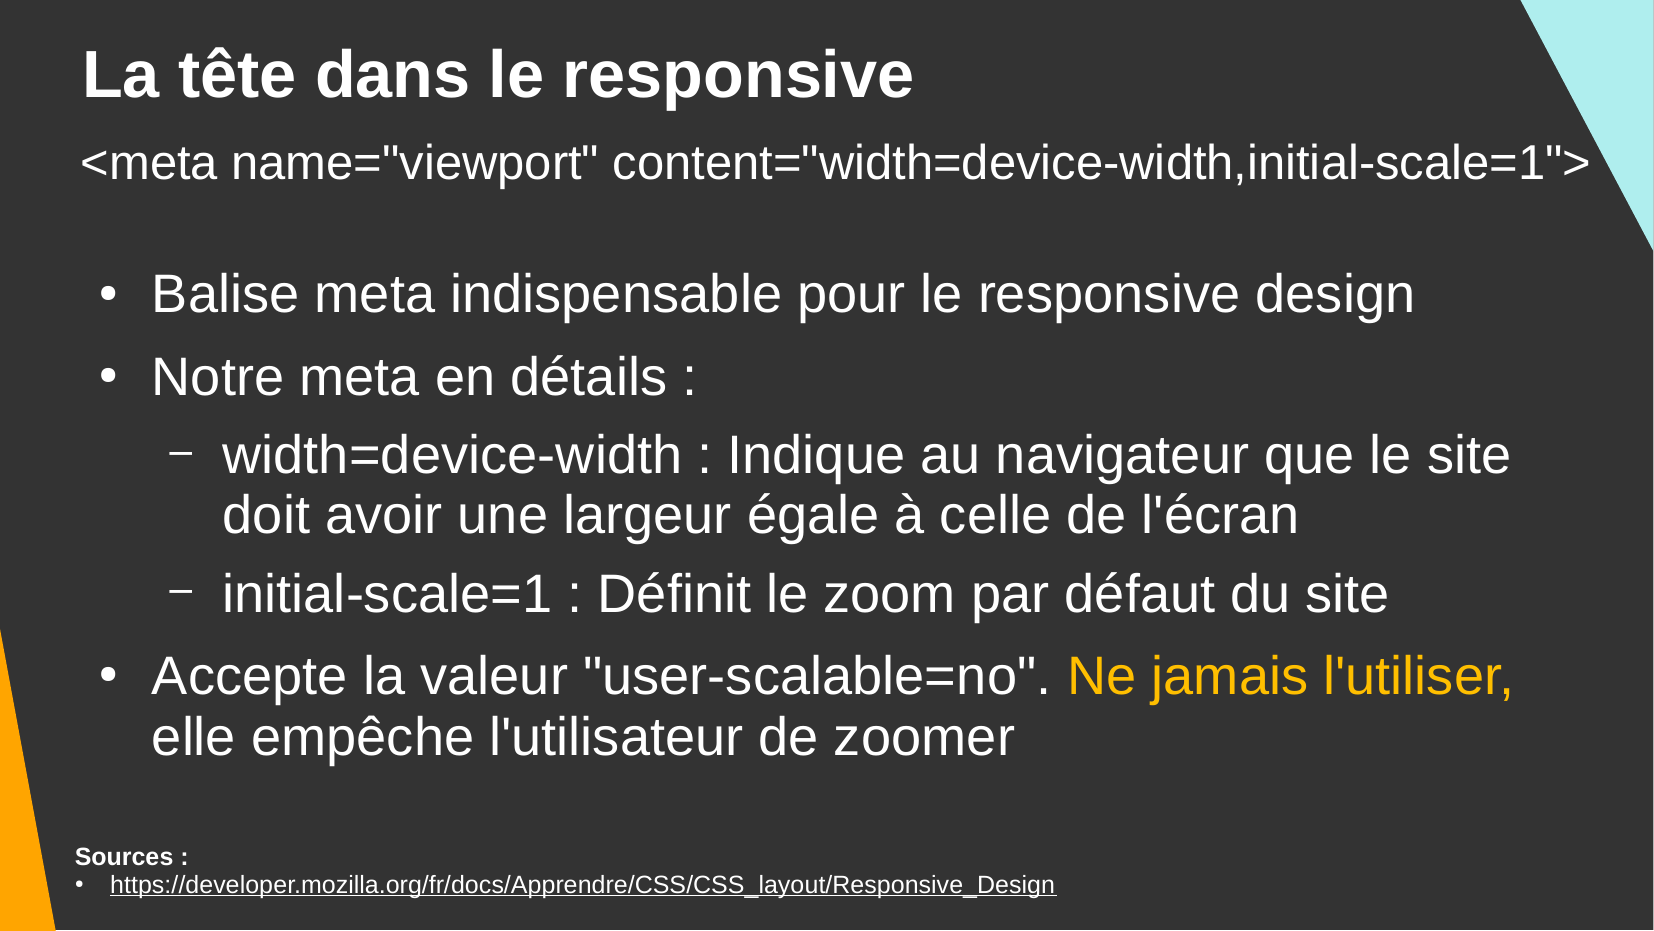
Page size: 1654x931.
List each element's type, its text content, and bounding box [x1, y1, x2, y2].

text_box Sources : https://developer.mozilla.org/fr/docs/Apprendre/CSS/CSS_layout/Responsive_Design [60, 835, 1546, 907]
text_box [1520, 0, 1654, 253]
list <meta name="viewport" content="width=device-width,initial-scale=1"> [80, 135, 1605, 240]
title La tête dans le responsive [82, 37, 1571, 112]
text_box [0, 628, 56, 931]
list Balise meta indispensable pour le responsive design Notre meta en détails : width=device-width : Indique au navigateur que le site doit avoir une largeur égale à celle de l'écran initial-scale=1 : Définit le zoom par défaut du site Accepte la valeur "user-scalable=no". Ne jamais l'utiliser, elle empêche l'utilisateur de zoomer [80, 263, 1605, 780]
